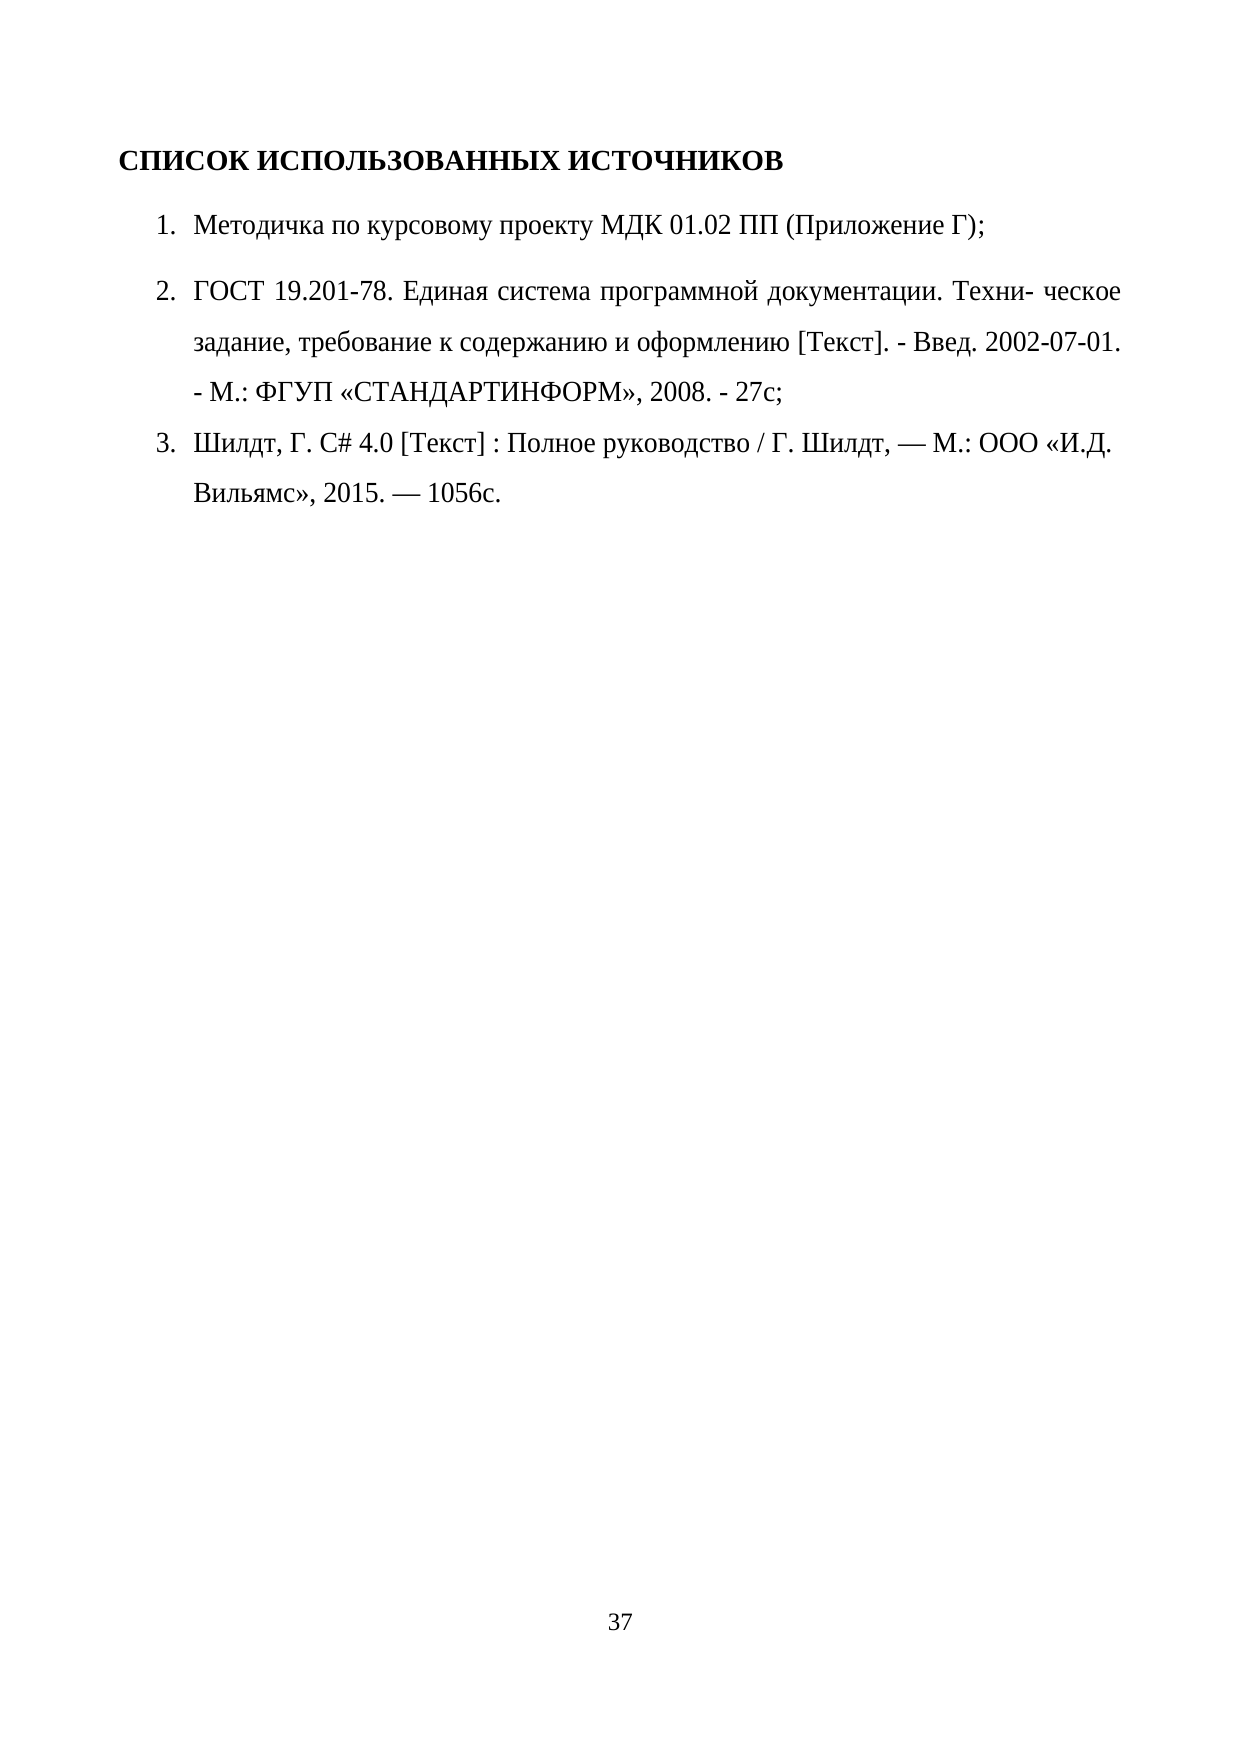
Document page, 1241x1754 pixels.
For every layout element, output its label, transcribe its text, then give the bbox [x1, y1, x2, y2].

list Методичка по курсовому проекту МДК 01.02 ПП (Приложение Г); [156, 207, 1122, 241]
list Шилдт, Г. С# 4.0 [Текст] : Полное руководство / Г. Шилдт, — М.: ООО «И.Д. Вильямс», 2015. — 1056c. [156, 425, 1122, 509]
list ГОСТ 19.201-78. Единая система программной документации. Техни- ческое задание, требование к содержанию и оформлению [Текст]. - Введ. 2002-07-01. - М.: ФГУП «СТАНДАРТИНФОРМ», 2008. - 27c; [156, 273, 1122, 407]
subtitle СПИСОК ИСПОЛЬЗОВАННЫХ ИСТОЧНИКОВ [118, 143, 1122, 177]
